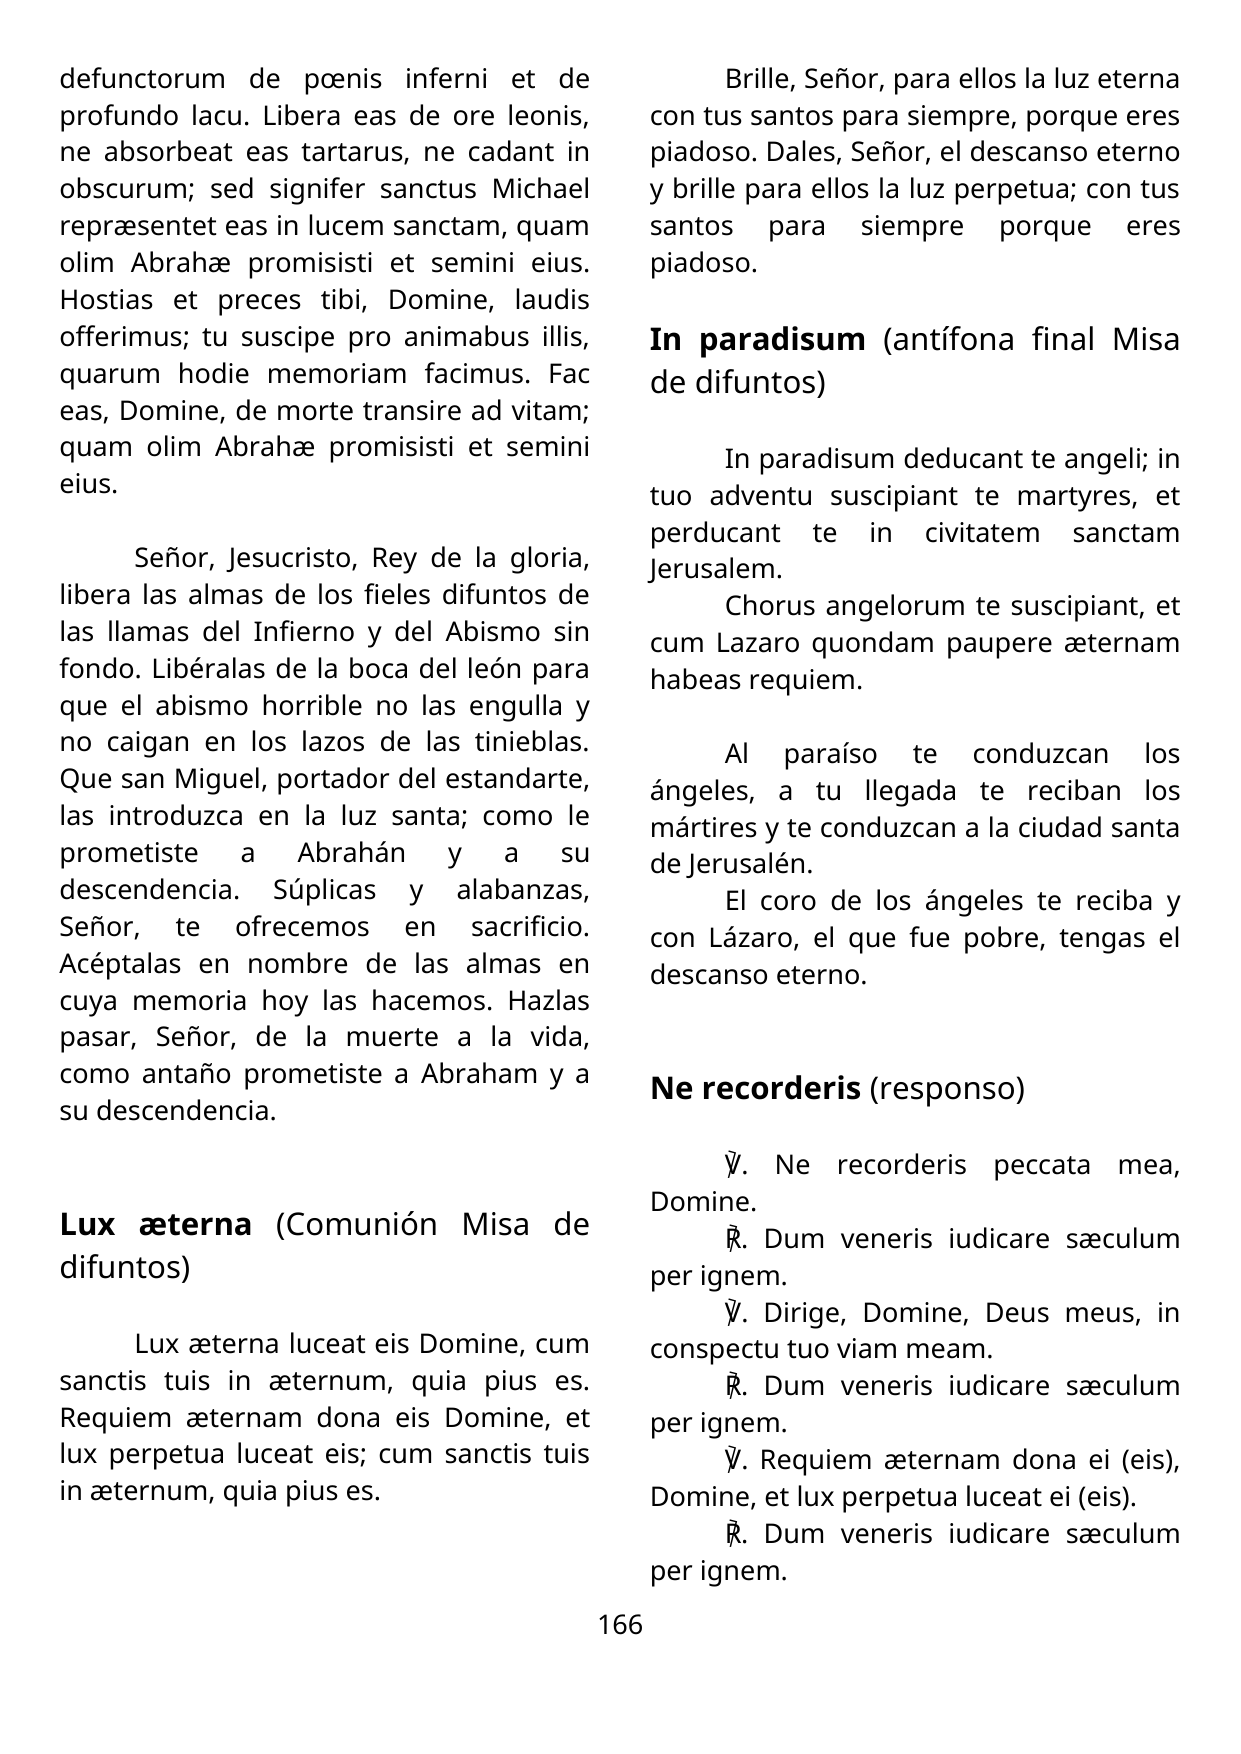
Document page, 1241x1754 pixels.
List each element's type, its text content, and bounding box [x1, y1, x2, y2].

subtitle Brille, Señor, para ellos la luz eterna con tus santos para siempre, porque eres piadoso. Dales, Señor, el descanso eterno y brille para ellos la luz perpetua; con tus santos para siempre porque eres piadoso. [649, 59, 1181, 280]
subtitle ℟. Dum veneris iudicare sæculum per ignem. [649, 1367, 1181, 1441]
subtitle In paradisum deducant te angeli; in tuo adventu suscipiant te martyres, et perducant te in civitatem sanctam Jerusalem. [649, 439, 1181, 587]
subtitle Lux æterna luceat eis Domine, cum sanctis tuis in æternum, quia pius es. Requiem æternam dona eis Domine, et lux perpetua luceat eis; cum sanctis tuis in æternum, quia pius es. [59, 1324, 591, 1509]
subtitle Señor, Jesucristo, Rey de la gloria, libera las almas de los fieles difuntos de las llamas del Infierno y del Abismo sin fondo. Libéralas de la boca del león para que el abismo horrible no las engulla y no caigan en los lazos de las tinieblas. Que san Miguel, portador del estandarte, las introduzca en la luz santa; como le prometiste a Abrahán y a su descendencia. Súplicas y alabanzas, Señor, te ofrecemos en sacrificio. Acéptalas en nombre de las almas en cuya memoria hoy las hacemos. Hazlas pasar, Señor, de la muerte a la vida, como antaño prometiste a Abraham y a su descendencia. [59, 538, 591, 1128]
subtitle ℣. Requiem æternam dona ei (eis), Domine, et lux perpetua luceat ei (eis). [649, 1441, 1181, 1514]
subtitle ℟. Dum veneris iudicare sæculum per ignem. [649, 1219, 1181, 1293]
subtitle In paradisum (antífona final Misa de difuntos) [649, 317, 1181, 402]
subtitle ℣. Ne recorderis peccata mea, Domine. [649, 1146, 1181, 1219]
subtitle Al paraíso te conduzcan los ángeles, a tu llegada te reciban los mártires y te conduzcan a la ciudad santa de Jerusalén. [649, 734, 1181, 882]
subtitle Chorus angelorum te suscipiant, et cum Lazaro quondam paupere æternam habeas requiem. [649, 587, 1181, 697]
subtitle Ne recorderis (responso) [649, 1066, 1181, 1109]
subtitle El coro de los ángeles te reciba y con Lázaro, el que fue pobre, tengas el descanso eterno. [649, 882, 1181, 992]
subtitle defunctorum de pœnis inferni et de profundo lacu. Libera eas de ore leonis, ne absorbeat eas tartarus, ne cadant in obscurum; sed signifer sanctus Michael repræsentet eas in lucem sanctam, quam olim Abrahæ promisisti et semini eius. Hostias et preces tibi, Domine, laudis offerimus; tu suscipe pro animabus illis, quarum hodie memoriam facimus. Fac eas, Domine, de morte transire ad vitam; quam olim Abrahæ promisisti et semini eius. [59, 59, 591, 502]
subtitle ℟. Dum veneris iudicare sæculum per ignem. [649, 1514, 1181, 1588]
subtitle ℣. Dirige, Domine, Deus meus, in conspectu tuo viam meam. [649, 1293, 1181, 1367]
subtitle Lux æterna (Comunión Misa de difuntos) [59, 1202, 591, 1287]
